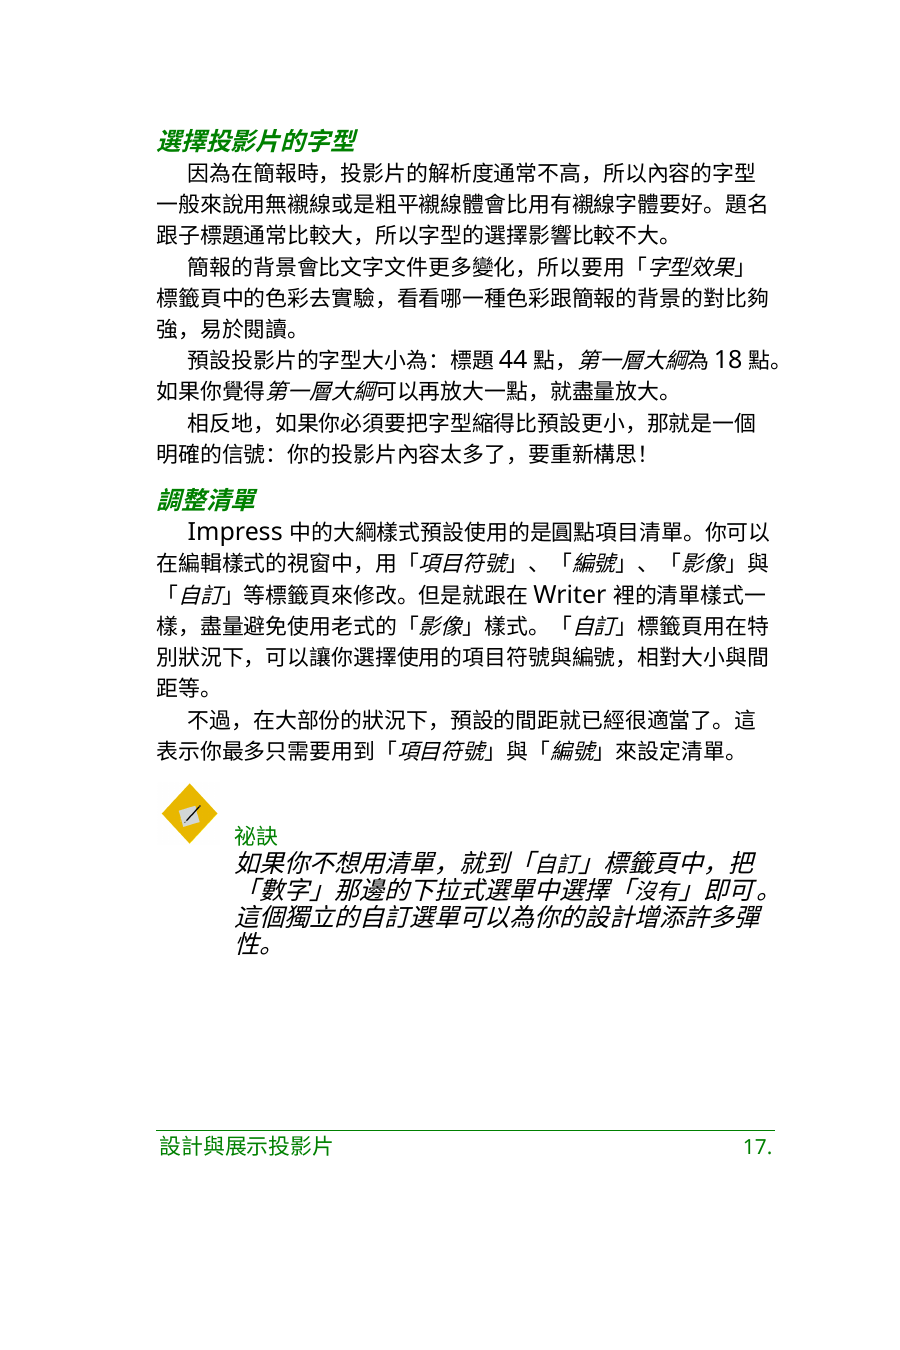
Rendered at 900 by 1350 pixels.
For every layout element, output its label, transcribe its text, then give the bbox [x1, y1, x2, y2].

text 簡報的背景會比文字文件更多變化，所以要用「字型效果」標籤頁中的色彩去實驗，看看哪一種色彩跟簡報的背景的對比夠強，易於閱讀。 [156, 250, 775, 344]
list 祕訣 [156, 781, 775, 851]
subtitle 選擇投影片的字型 [156, 125, 775, 156]
text Impress 中的大綱樣式預設使用的是圓點項目清單。你可以在編輯樣式的視窗中，用「項目符號」、「編號」、「影像」與「自訂」等標籤頁來修改。但是就跟在 Writer 裡的清單樣式一樣，盡量避免使用老式的「影像」樣式。「自訂」標籤頁用在特別狀況下，可以讓你選擇使用的項目符號與編號，相對大小與間距等。 [156, 516, 775, 703]
text 如果你不想用清單，就到「自訂」標籤頁中，把「數字」那邊的下拉式選單中選擇「沒有」即可。這個獨立的自訂選單可以為你的設計增添許多彈性。 [234, 851, 775, 959]
text 預設投影片的字型大小為：標題 44 點，第一層大綱為 18 點。如果你覺得第一層大綱可以再放大一點，就盡量放大。 [156, 344, 775, 406]
subtitle 調整清單 [156, 484, 775, 516]
text 相反地，如果你必須要把字型縮得比預設更小，那就是一個明確的信號：你的投影片內容太多了，要重新構思！ [156, 406, 775, 469]
picture [157, 782, 220, 845]
text 不過，在大部份的狀況下，預設的間距就已經很適當了。這表示你最多只需要用到「項目符號」與「編號」來設定清單。 [156, 703, 775, 766]
text 因為在簡報時，投影片的解析度通常不高，所以內容的字型一般來說用無襯線或是粗平襯線體會比用有襯線字體要好。題名跟子標題通常比較大，所以字型的選擇影響比較不大。 [156, 156, 775, 250]
